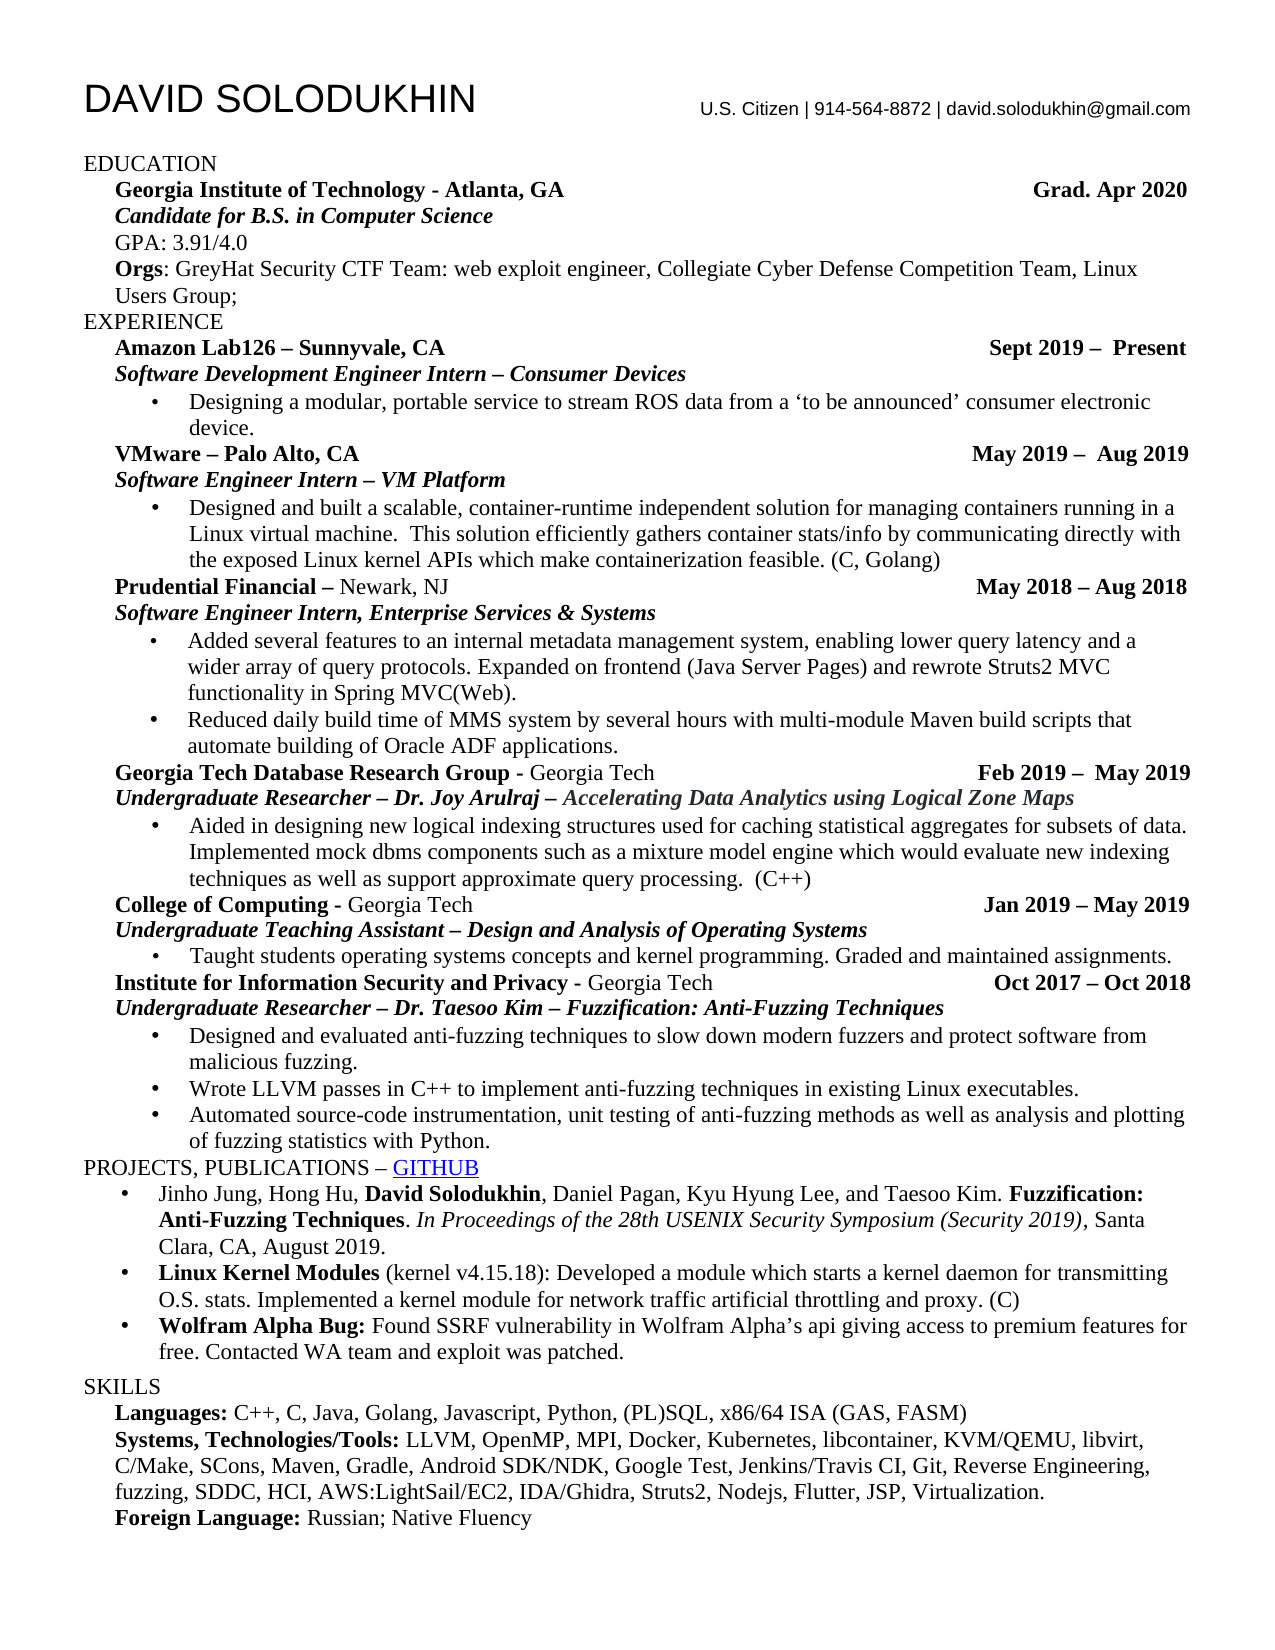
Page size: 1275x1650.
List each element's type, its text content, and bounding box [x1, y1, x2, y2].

text Institute for Information Security and Privacy - Georgia Tech Oct 2017 – Oct 2018 [114, 969, 1192, 995]
text Undergraduate Researcher – Dr. Joy Arulraj – Accelerating Data Analytics using Logical Zone Maps [114, 785, 1192, 811]
text PROJECTS, PUBLICATIONS – GITHUB [83, 1154, 1192, 1180]
text Georgia Tech Database Research Group - Georgia Tech Feb 2019 – May 2019 [114, 758, 1192, 785]
text EXPERIENCE [83, 308, 1192, 334]
list Wolfram Alpha Bug: Found SSRF vulnerability in Wolfram Alpha’s api giving access to premium features for free. Contacted WA team and exploit was patched. [121, 1312, 1192, 1365]
list Designed and built a scalable, container-runtime independent solution for managing containers running in a Linux virtual machine. This solution efficiently gathers container stats/info by communicating directly with the exposed Linux kernel APIs which make containerization feasible. (C, Golang) [151, 494, 1192, 573]
text VMware – Palo Alto, CA May 2019 – Aug 2019 [114, 440, 1192, 467]
text Georgia Institute of Technology - Atlanta, GA Grad. Apr 2020 [114, 176, 1192, 203]
list Wrote LLVM passes in C++ to implement anti-fuzzing techniques in existing Linux executables. [151, 1075, 1192, 1101]
text Foreign Language: Russian; Native Fluency [114, 1504, 1192, 1531]
list Reduced daily build time of MMS system by several hours with multi-module Maven build scripts that automate building of Oracle ADF applications. [150, 706, 1192, 758]
text DAVID SOLODUKHIN [83, 75, 519, 121]
text Orgs: GreyHat Security CTF Team: web exploit engineer, Collegiate Cyber Defense Competition Team, Linux Users Group; [114, 255, 1192, 308]
text Software Development Engineer Intern – Consumer Devices [114, 361, 1192, 386]
list Aided in designing new logical indexing structures used for caching statistical aggregates for subsets of data. Implemented mock dbms components such as a mixture model engine which would evaluate new indexing techniques as well as support approximate query processing. (C++) [151, 812, 1192, 891]
text Software Engineer Intern, Enterprise Services & Systems [114, 599, 1192, 626]
text Undergraduate Researcher – Dr. Taesoo Kim – Fuzzification: Anti-Fuzzing Techniques [114, 995, 1192, 1021]
list Linux Kernel Modules (kernel v4.15.18): Developed a module which starts a kernel daemon for transmitting O.S. stats. Implemented a kernel module for network traffic artificial throttling and proxy. (C) [121, 1259, 1192, 1312]
text U.S. Citizen | 914-564-8872 | david.solodukhin@gmail.com [594, 98, 1192, 119]
list Added several features to an internal metadata management system, enabling lower query latency and a wider array of query protocols. Expanded on frontend (Java Server Pages) and rewrote Struts2 MVC functionality in Spring MVC(Web). [150, 627, 1192, 706]
text College of Computing - Georgia Tech Jan 2019 – May 2019 [114, 891, 1192, 917]
list Jinho Jung, Hong Hu, David Solodukhin, Daniel Pagan, Kyu Hyung Lee, and Taesoo Kim. Fuzzification: Anti-Fuzzing Techniques. In Proceedings of the 28th USENIX Security Symposium (Security 2019), Santa Clara, CA, August 2019. [121, 1180, 1192, 1259]
text Amazon Lab126 – Sunnyvale, CA Sept 2019 – Present [114, 334, 1192, 361]
text Prudential Financial – Newark, NJ May 2018 – Aug 2018 [114, 573, 1192, 599]
text GPA: 3.91/4.0 [114, 229, 1192, 255]
text Systems, Technologies/Tools: LLVM, OpenMP, MPI, Docker, Kubernetes, libcontainer, KVM/QEMU, libvirt, C/Make, SCons, Maven, Gradle, Android SDK/NDK, Google Test, Jenkins/Travis CI, Git, Reverse Engineering, fuzzing, SDDC, HCI, AWS:LightSail/EC2, IDA/Ghidra, Struts2, Nodejs, Flutter, JSP, Virtualization. [114, 1427, 1192, 1504]
text Languages: C++, C, Java, Golang, Javascript, Python, (PL)SQL, x86/64 ISA (GAS, FASM) [114, 1399, 1192, 1426]
text SKILLS [83, 1373, 1192, 1399]
list Designed and evaluated anti-fuzzing techniques to slow down modern fuzzers and protect software from malicious fuzzing. [151, 1022, 1192, 1075]
text Candidate for B.S. in Computer Science [114, 203, 1192, 229]
list Taught students operating systems concepts and kernel programming. Graded and maintained assignments. [152, 943, 1192, 969]
list Designing a modular, portable service to stream ROS data from a ‘to be announced’ consumer electronic device. [151, 388, 1192, 440]
text EDUCATION [83, 150, 519, 176]
text Software Engineer Intern – VM Platform [114, 467, 1192, 492]
list Automated source-code instrumentation, unit testing of anti-fuzzing methods as well as analysis and plotting of fuzzing statistics with Python. [151, 1101, 1192, 1154]
text Undergraduate Teaching Assistant – Design and Analysis of Operating Systems [114, 917, 1192, 943]
